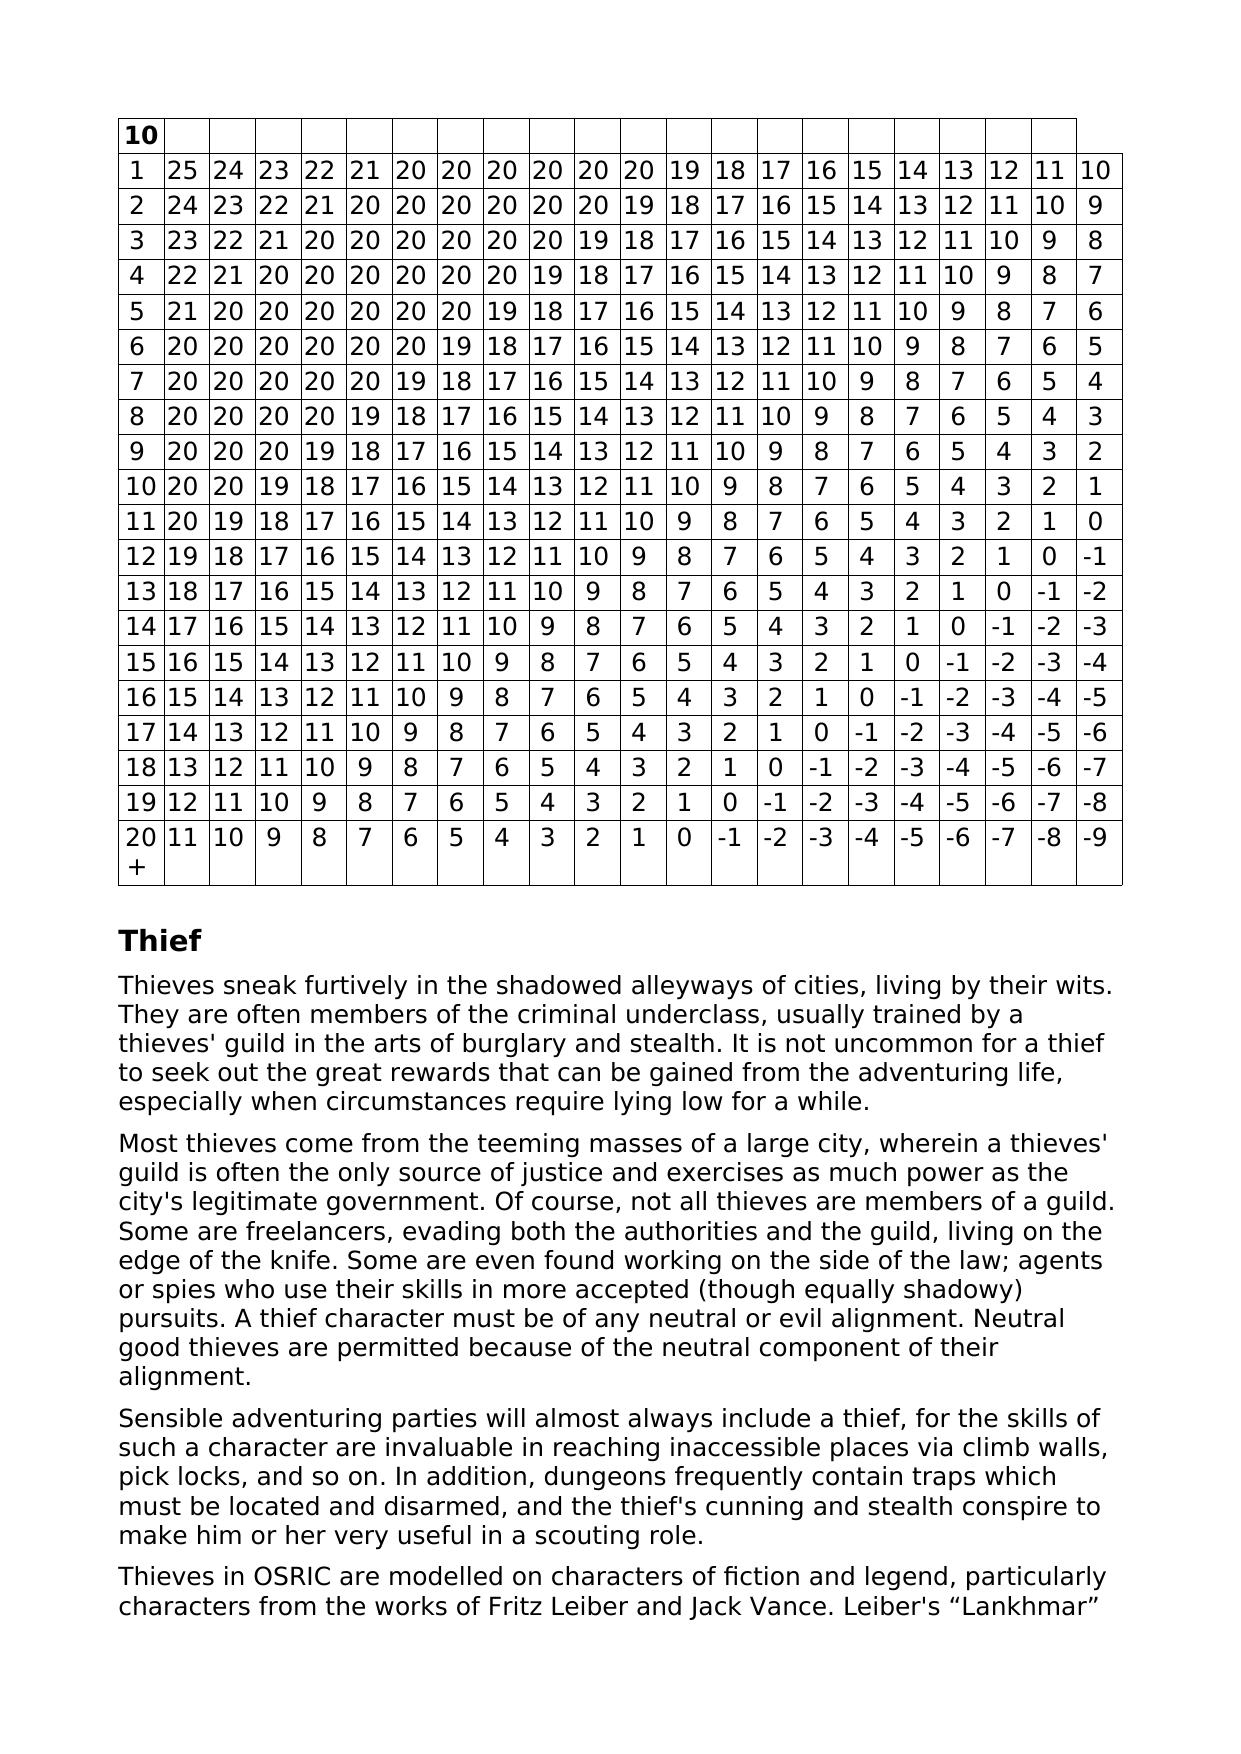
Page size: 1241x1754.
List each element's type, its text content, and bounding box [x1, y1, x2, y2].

table_cell 2 [940, 540, 985, 574]
table_cell -6 [1077, 716, 1122, 750]
table_cell -2 [1077, 576, 1122, 609]
table_cell 18 [530, 295, 574, 329]
table_cell 9 [438, 681, 483, 715]
table_cell 7 [484, 716, 529, 750]
table_cell [895, 119, 939, 153]
table_cell 12 [210, 751, 255, 785]
table_cell -7 [986, 821, 1031, 884]
table_cell 8 [803, 435, 848, 469]
table_cell 17 [484, 365, 529, 399]
table_cell 10 [575, 540, 620, 574]
table_cell 19 [438, 330, 483, 364]
table_cell 9 [256, 821, 301, 884]
table_cell 0 [1077, 505, 1122, 539]
table_cell 22 [165, 260, 209, 294]
table_cell 12 [667, 400, 711, 434]
table_cell 3 [895, 540, 939, 574]
table_cell 12 [849, 260, 894, 294]
table_cell 17 [165, 611, 209, 645]
table_cell 17 [438, 400, 483, 434]
table_cell 12 [621, 435, 666, 469]
table_cell 20 [165, 470, 209, 504]
table_cell 13 [256, 681, 301, 715]
table_cell 20 [347, 225, 392, 258]
table_cell 2 [986, 505, 1031, 539]
table_cell 14 [530, 435, 574, 469]
table_cell 14 [895, 154, 939, 188]
table_cell 14 [165, 716, 209, 750]
table_cell 7 [667, 576, 711, 609]
table_cell 7 [940, 365, 985, 399]
table_cell 8 [438, 716, 483, 750]
table_cell -2 [849, 751, 894, 785]
table_cell 7 [119, 365, 164, 399]
table_cell 12 [484, 540, 529, 574]
table_cell 11 [484, 576, 529, 609]
table_cell 5 [758, 576, 802, 609]
table_cell [575, 119, 620, 153]
table_cell 0 [849, 681, 894, 715]
table_cell 9 [712, 470, 757, 504]
table_cell 8 [530, 646, 574, 680]
table_cell 0 [1032, 540, 1076, 574]
table_cell 24 [210, 154, 255, 188]
table_cell 9 [119, 435, 164, 469]
table_cell -3 [1077, 611, 1122, 645]
table_cell 18 [165, 576, 209, 609]
table_cell 7 [530, 681, 574, 715]
table_cell 10 [484, 611, 529, 645]
table_cell 16 [438, 435, 483, 469]
table_cell 6 [393, 821, 437, 884]
table_cell 6 [667, 611, 711, 645]
table_cell 5 [621, 681, 666, 715]
table_cell -6 [1032, 751, 1076, 785]
table_cell 16 [803, 154, 848, 188]
table_cell 8 [849, 400, 894, 434]
table_cell [803, 119, 848, 153]
table_cell 13 [940, 154, 985, 188]
table_cell 11 [803, 330, 848, 364]
table_cell 17 [347, 470, 392, 504]
text Most thieves come from the teeming masses of a large city, wherein a thieves' guild is often the only source of justice and exercises as much power as the city's legitimate government. Of course, not all thieves are members of a guild. Some are freelancers, evading both the authorities and the guild, living on the edge of the knife. Some are even found working on the side of the law; agents or spies who use their skills in more accepted (though equally shadowy) pursuits. A thief character must be of any neutral or evil alignment. Neutral good thieves are permitted because of the neutral component of their alignment. [118, 1129, 1122, 1392]
table_cell 7 [895, 400, 939, 434]
table_cell 3 [621, 751, 666, 785]
table_cell 8 [393, 751, 437, 785]
table_cell -7 [1032, 786, 1076, 820]
table_cell 17 [119, 716, 164, 750]
table_cell 8 [1077, 225, 1122, 258]
table_cell 0 [986, 576, 1031, 609]
table_cell 6 [803, 505, 848, 539]
table_cell -3 [1032, 646, 1076, 680]
table_cell 13 [849, 225, 894, 258]
table_cell -3 [803, 821, 848, 884]
table_cell 20 [302, 400, 346, 434]
table_cell -1 [986, 611, 1031, 645]
table_cell 8 [575, 611, 620, 645]
table_cell [484, 119, 529, 153]
table_cell 2 [712, 716, 757, 750]
table_cell 3 [940, 505, 985, 539]
table_cell 14 [758, 260, 802, 294]
table_cell 20 [393, 295, 437, 329]
table_cell 12 [803, 295, 848, 329]
table_cell 5 [803, 540, 848, 574]
table_cell 20 [393, 225, 437, 258]
table_cell 9 [1032, 225, 1076, 258]
table_cell 18 [575, 260, 620, 294]
table_cell 3 [712, 681, 757, 715]
table_cell 6 [895, 435, 939, 469]
text Thieves sneak furtively in the shadowed alleyways of cities, living by their wits. They are often members of the criminal underclass, usually trained by a thieves' guild in the arts of burglary and stealth. It is not uncommon for a thief to seek out the great rewards that can be gained from the adventuring life, especially when circumstances require lying low for a while. [118, 971, 1122, 1117]
table_cell 20 [575, 154, 620, 188]
table_cell 2 [849, 611, 894, 645]
table_cell 8 [119, 400, 164, 434]
table_cell 20 [438, 295, 483, 329]
table_cell 1 [758, 716, 802, 750]
table_cell -4 [1032, 681, 1076, 715]
table_cell 11 [621, 470, 666, 504]
table_cell -5 [895, 821, 939, 884]
table_cell 6 [986, 365, 1031, 399]
table_cell 20 [302, 260, 346, 294]
table_cell [621, 119, 666, 153]
table_cell 15 [530, 400, 574, 434]
table_cell 0 [803, 716, 848, 750]
table_cell 17 [758, 154, 802, 188]
table_cell 13 [347, 611, 392, 645]
table_cell [849, 119, 894, 153]
table_cell -1 [1077, 540, 1122, 574]
table_cell 3 [667, 716, 711, 750]
table_cell 5 [1077, 330, 1122, 364]
table_cell 2 [1032, 470, 1076, 504]
table_cell 21 [302, 189, 346, 223]
table_cell -4 [1077, 646, 1122, 680]
table_cell 17 [667, 225, 711, 258]
table_cell [530, 119, 574, 153]
table_cell [210, 119, 255, 153]
table_cell 12 [758, 330, 802, 364]
table_cell 6 [940, 400, 985, 434]
table_cell 10 [849, 330, 894, 364]
table_cell 1 [940, 576, 985, 609]
table_cell 4 [484, 821, 529, 884]
table_cell 17 [530, 330, 574, 364]
table_cell 15 [210, 646, 255, 680]
table_cell 20 [302, 295, 346, 329]
table_cell 14 [302, 611, 346, 645]
table_cell 5 [712, 611, 757, 645]
table_cell 11 [712, 400, 757, 434]
table_cell 9 [667, 505, 711, 539]
table_cell 18 [119, 751, 164, 785]
table_cell 15 [803, 189, 848, 223]
table_cell 14 [347, 576, 392, 609]
table_cell -1 [712, 821, 757, 884]
table_cell 2 [119, 189, 164, 223]
table_cell 5 [1032, 365, 1076, 399]
table_cell 15 [484, 435, 529, 469]
table_cell 3 [575, 786, 620, 820]
table_cell 20 [393, 260, 437, 294]
table_cell 19 [302, 435, 346, 469]
table_cell 5 [940, 435, 985, 469]
table_cell 8 [986, 295, 1031, 329]
table_cell 12 [119, 540, 164, 574]
table_cell 20 [165, 330, 209, 364]
table_cell 15 [575, 365, 620, 399]
table_cell 10 [895, 295, 939, 329]
table_cell 13 [530, 470, 574, 504]
table_cell 5 [119, 295, 164, 329]
table_cell 7 [438, 751, 483, 785]
table_cell 7 [575, 646, 620, 680]
table_cell 16 [530, 365, 574, 399]
table_cell [347, 119, 392, 153]
table_cell 19 [119, 786, 164, 820]
table_cell 12 [302, 681, 346, 715]
table_cell 1 [621, 821, 666, 884]
table_cell 11 [119, 505, 164, 539]
table_cell 22 [210, 225, 255, 258]
table_cell 9 [575, 576, 620, 609]
table_cell 9 [940, 295, 985, 329]
table_cell 16 [393, 470, 437, 504]
table_cell 1 [803, 681, 848, 715]
table_cell 8 [667, 540, 711, 574]
table_cell 0 [758, 751, 802, 785]
table_cell 7 [712, 540, 757, 574]
table_cell 15 [849, 154, 894, 188]
table_cell -4 [849, 821, 894, 884]
table_cell [256, 119, 301, 153]
table_cell 15 [712, 260, 757, 294]
table_cell -3 [895, 751, 939, 785]
table_cell 19 [347, 400, 392, 434]
table_cell 10 [347, 716, 392, 750]
table_cell 8 [712, 505, 757, 539]
table_cell 20 [210, 435, 255, 469]
table_cell 12 [895, 225, 939, 258]
table_cell 16 [256, 576, 301, 609]
table_cell 20 [210, 365, 255, 399]
table_cell 20 [210, 295, 255, 329]
table_cell 1 [986, 540, 1031, 574]
table_cell -2 [1032, 611, 1076, 645]
table_cell 12 [986, 154, 1031, 188]
table_cell 16 [165, 646, 209, 680]
table_cell 17 [712, 189, 757, 223]
table_cell 10 [119, 470, 164, 504]
table_cell 14 [438, 505, 483, 539]
table_cell 11 [438, 611, 483, 645]
table_cell 23 [210, 189, 255, 223]
subtitle Thief [118, 924, 1122, 958]
table_cell -5 [1032, 716, 1076, 750]
table_cell 20 [530, 225, 574, 258]
table_cell 17 [621, 260, 666, 294]
table_cell 12 [940, 189, 985, 223]
table_cell 2 [803, 646, 848, 680]
table_cell -3 [940, 716, 985, 750]
table_cell 20 [165, 365, 209, 399]
table_cell 20 [393, 330, 437, 364]
table_cell -4 [940, 751, 985, 785]
table_cell 8 [1032, 260, 1076, 294]
table_cell 4 [803, 576, 848, 609]
table_cell 8 [347, 786, 392, 820]
table_cell [393, 119, 437, 153]
table_cell 9 [302, 786, 346, 820]
table_cell 0 [940, 611, 985, 645]
table_cell 10 [302, 751, 346, 785]
table_cell 17 [256, 540, 301, 574]
table_cell 7 [347, 821, 392, 884]
table_cell 19 [484, 295, 529, 329]
table_cell 20 [621, 154, 666, 188]
table_cell 13 [803, 260, 848, 294]
table_cell 14 [256, 646, 301, 680]
table_cell 21 [165, 295, 209, 329]
table_cell 15 [667, 295, 711, 329]
table_cell [1032, 119, 1076, 153]
table_cell [758, 119, 802, 153]
table_cell 15 [621, 330, 666, 364]
table_cell 15 [165, 681, 209, 715]
table_cell 5 [530, 751, 574, 785]
table_cell 20 [484, 260, 529, 294]
table_cell -1 [849, 716, 894, 750]
table_cell -5 [1077, 681, 1122, 715]
table_cell 10 [1077, 154, 1122, 188]
table_cell 10 [667, 470, 711, 504]
table_cell 14 [803, 225, 848, 258]
table_cell 13 [393, 576, 437, 609]
table_cell 20 [256, 365, 301, 399]
table_cell 3 [1032, 435, 1076, 469]
table_cell 9 [1077, 189, 1122, 223]
table_cell 7 [1032, 295, 1076, 329]
table_cell 19 [393, 365, 437, 399]
table_cell 16 [347, 505, 392, 539]
table_cell 13 [621, 400, 666, 434]
table_cell 16 [119, 681, 164, 715]
table_cell 5 [575, 716, 620, 750]
table_cell 6 [712, 576, 757, 609]
table_cell 20 [347, 365, 392, 399]
table_cell 20 [210, 400, 255, 434]
table_cell 1 [712, 751, 757, 785]
table_cell 19 [667, 154, 711, 188]
table_cell 6 [438, 786, 483, 820]
table_cell 10 [530, 576, 574, 609]
table_cell 12 [712, 365, 757, 399]
table_cell 20 [165, 435, 209, 469]
table_cell 13 [712, 330, 757, 364]
table_cell 20 [484, 154, 529, 188]
table_cell 12 [575, 470, 620, 504]
table_cell -2 [803, 786, 848, 820]
table_cell 9 [393, 716, 437, 750]
table_cell 21 [210, 260, 255, 294]
table_cell 11 [302, 716, 346, 750]
table_cell -2 [895, 716, 939, 750]
table_cell 22 [302, 154, 346, 188]
table_cell 4 [575, 751, 620, 785]
table_cell 1 [119, 154, 164, 188]
table_cell 17 [302, 505, 346, 539]
table_cell 8 [621, 576, 666, 609]
table_cell 4 [621, 716, 666, 750]
table_cell 8 [758, 470, 802, 504]
table_cell 11 [758, 365, 802, 399]
table_cell 10 [758, 400, 802, 434]
table_cell 0 [712, 786, 757, 820]
table_cell 4 [849, 540, 894, 574]
table_cell 20 [530, 154, 574, 188]
table_cell 14 [667, 330, 711, 364]
table_cell -2 [986, 646, 1031, 680]
table_cell 20+ [119, 821, 164, 884]
table_cell 9 [530, 611, 574, 645]
table_cell 2 [895, 576, 939, 609]
table_cell 18 [347, 435, 392, 469]
table_cell 9 [758, 435, 802, 469]
table_cell 20 [347, 295, 392, 329]
table_cell 6 [1077, 295, 1122, 329]
table_cell 9 [849, 365, 894, 399]
table_cell 11 [895, 260, 939, 294]
table_cell 14 [119, 611, 164, 645]
table_cell -9 [1077, 821, 1122, 884]
table_cell 7 [621, 611, 666, 645]
table_cell 15 [119, 646, 164, 680]
table_cell 6 [621, 646, 666, 680]
table_cell 11 [347, 681, 392, 715]
table_cell 4 [940, 470, 985, 504]
table_cell 11 [393, 646, 437, 680]
table_cell 8 [302, 821, 346, 884]
table_cell -7 [1077, 751, 1122, 785]
table_cell -1 [895, 681, 939, 715]
table_cell 11 [667, 435, 711, 469]
table_cell 20 [256, 330, 301, 364]
table_cell 2 [758, 681, 802, 715]
table_cell 19 [530, 260, 574, 294]
table_cell 24 [165, 189, 209, 223]
table_cell [940, 119, 985, 153]
table_cell 15 [302, 576, 346, 609]
table_cell 12 [438, 576, 483, 609]
table_cell 5 [438, 821, 483, 884]
table_cell 3 [1077, 400, 1122, 434]
table_cell 10 [438, 646, 483, 680]
table_cell 18 [712, 154, 757, 188]
table_cell 12 [393, 611, 437, 645]
table_cell [667, 119, 711, 153]
table_cell 7 [393, 786, 437, 820]
table_cell 8 [940, 330, 985, 364]
table_cell 5 [986, 400, 1031, 434]
table_cell 4 [895, 505, 939, 539]
table_cell 21 [256, 225, 301, 258]
table_cell 20 [393, 189, 437, 223]
table_cell 1 [849, 646, 894, 680]
table_cell 15 [438, 470, 483, 504]
table_cell -6 [986, 786, 1031, 820]
table_cell 16 [667, 260, 711, 294]
table_cell 25 [165, 154, 209, 188]
table_cell 13 [119, 576, 164, 609]
table_cell [986, 119, 1031, 153]
table_cell [302, 119, 346, 153]
table_cell -1 [1032, 576, 1076, 609]
table_cell 18 [393, 400, 437, 434]
table_cell 5 [849, 505, 894, 539]
table_cell -5 [940, 786, 985, 820]
table_cell 10 [621, 505, 666, 539]
table_cell 20 [256, 435, 301, 469]
table_cell 20 [210, 470, 255, 504]
table_cell 4 [986, 435, 1031, 469]
table_cell 7 [803, 470, 848, 504]
table_cell 15 [758, 225, 802, 258]
table_cell 13 [210, 716, 255, 750]
table_cell -2 [940, 681, 985, 715]
table_cell 8 [895, 365, 939, 399]
table_cell 23 [165, 225, 209, 258]
table_cell 20 [347, 260, 392, 294]
table_cell 20 [484, 189, 529, 223]
table_cell -3 [986, 681, 1031, 715]
table_cell 6 [575, 681, 620, 715]
table_cell 18 [210, 540, 255, 574]
table_cell 3 [849, 576, 894, 609]
table_cell 4 [667, 681, 711, 715]
table_cell [712, 119, 757, 153]
table_cell 3 [119, 225, 164, 258]
table_cell 14 [621, 365, 666, 399]
table_cell 13 [438, 540, 483, 574]
table_cell 7 [849, 435, 894, 469]
table_cell 19 [210, 505, 255, 539]
table_cell 19 [165, 540, 209, 574]
table_cell 6 [1032, 330, 1076, 364]
table_cell 7 [986, 330, 1031, 364]
table_cell -2 [758, 821, 802, 884]
text Thieves in OSRIC are modelled on characters of fiction and legend, particularly characters from the works of Fritz Leiber and Jack Vance. Leiber's “Lankhmar” [118, 1562, 1122, 1621]
table_cell 15 [393, 505, 437, 539]
table_cell 20 [530, 189, 574, 223]
table_cell 20 [438, 189, 483, 223]
table_cell 13 [895, 189, 939, 223]
table_cell 14 [210, 681, 255, 715]
table_cell 20 [438, 225, 483, 258]
table_cell 1 [895, 611, 939, 645]
table_cell 2 [575, 821, 620, 884]
table_cell -1 [940, 646, 985, 680]
table_cell 16 [302, 540, 346, 574]
table_cell -3 [849, 786, 894, 820]
table_cell 2 [667, 751, 711, 785]
table_cell 20 [438, 154, 483, 188]
table_cell 10 [256, 786, 301, 820]
table_cell 20 [302, 330, 346, 364]
table_cell 5 [484, 786, 529, 820]
table_cell 18 [302, 470, 346, 504]
table_cell 16 [575, 330, 620, 364]
table_cell 11 [986, 189, 1031, 223]
table_cell 4 [712, 646, 757, 680]
table_cell 20 [302, 365, 346, 399]
table_cell 3 [530, 821, 574, 884]
table_cell 4 [119, 260, 164, 294]
table_cell 23 [256, 154, 301, 188]
table_cell 6 [530, 716, 574, 750]
table_cell 22 [256, 189, 301, 223]
table_cell 20 [347, 189, 392, 223]
table_cell 4 [1077, 365, 1122, 399]
table_cell 6 [484, 751, 529, 785]
table_cell 13 [302, 646, 346, 680]
table_cell 13 [667, 365, 711, 399]
table_cell 11 [210, 786, 255, 820]
table_cell 11 [1032, 154, 1076, 188]
table_cell 7 [758, 505, 802, 539]
table_cell 20 [393, 154, 437, 188]
table_cell 0 [667, 821, 711, 884]
table_cell 18 [667, 189, 711, 223]
table_cell -4 [986, 716, 1031, 750]
table_cell 20 [165, 400, 209, 434]
table_cell 14 [712, 295, 757, 329]
table_cell 16 [621, 295, 666, 329]
table_cell 1 [667, 786, 711, 820]
table_cell 10 [210, 821, 255, 884]
table_cell -8 [1032, 821, 1076, 884]
table_cell 11 [256, 751, 301, 785]
table_cell 10 [712, 435, 757, 469]
table_cell 6 [119, 330, 164, 364]
table_cell [438, 119, 483, 153]
table_cell 20 [165, 505, 209, 539]
table_cell 1 [1077, 470, 1122, 504]
table_cell 9 [347, 751, 392, 785]
table_cell 19 [621, 189, 666, 223]
table_cell -6 [940, 821, 985, 884]
table_cell 19 [575, 225, 620, 258]
table_cell 14 [575, 400, 620, 434]
table_cell 2 [621, 786, 666, 820]
table_cell 2 [1077, 435, 1122, 469]
table_cell -4 [895, 786, 939, 820]
table_cell 5 [667, 646, 711, 680]
table_cell -8 [1077, 786, 1122, 820]
table_cell 16 [758, 189, 802, 223]
table_cell [165, 119, 209, 153]
table_cell 14 [484, 470, 529, 504]
table_cell 19 [256, 470, 301, 504]
table_cell -5 [986, 751, 1031, 785]
table_cell 5 [895, 470, 939, 504]
text Sensible adventuring parties will almost always include a thief, for the skills of such a character are invaluable in reaching inaccessible places via climb walls, pick locks, and so on. In addition, dungeons frequently contain traps which must be located and disarmed, and the thief's cunning and stealth conspire to make him or her very useful in a scouting role. [118, 1404, 1122, 1550]
table_cell 10 [1032, 189, 1076, 223]
table_cell 4 [758, 611, 802, 645]
table_cell -1 [803, 751, 848, 785]
table_cell -1 [758, 786, 802, 820]
table_cell 1 [1032, 505, 1076, 539]
table_cell 3 [758, 646, 802, 680]
table_cell 12 [347, 646, 392, 680]
table_cell 13 [575, 435, 620, 469]
table_cell 9 [803, 400, 848, 434]
table_cell 4 [530, 786, 574, 820]
table_cell 18 [484, 330, 529, 364]
table_cell 10 [393, 681, 437, 715]
table_cell 11 [530, 540, 574, 574]
table_cell 20 [484, 225, 529, 258]
table_cell 20 [256, 260, 301, 294]
table_cell 6 [849, 470, 894, 504]
table_cell 20 [210, 330, 255, 364]
table_cell 13 [165, 751, 209, 785]
table_cell 17 [575, 295, 620, 329]
table_cell 20 [575, 189, 620, 223]
table_cell 12 [256, 716, 301, 750]
table_cell 11 [849, 295, 894, 329]
table_cell 15 [347, 540, 392, 574]
table_cell 13 [758, 295, 802, 329]
table_cell 3 [803, 611, 848, 645]
table_cell 18 [438, 365, 483, 399]
table_cell 8 [484, 681, 529, 715]
table_cell 15 [256, 611, 301, 645]
table_cell 10 [940, 260, 985, 294]
table_cell 21 [347, 154, 392, 188]
table_cell 12 [165, 786, 209, 820]
table_cell 6 [758, 540, 802, 574]
table_cell 4 [1032, 400, 1076, 434]
table_cell 11 [940, 225, 985, 258]
table_cell 17 [393, 435, 437, 469]
table_cell 11 [165, 821, 209, 884]
table_cell 13 [484, 505, 529, 539]
table_cell 9 [621, 540, 666, 574]
table_cell 20 [438, 260, 483, 294]
table_cell 16 [210, 611, 255, 645]
table_cell 14 [393, 540, 437, 574]
table_cell 20 [256, 295, 301, 329]
table_cell 20 [256, 400, 301, 434]
table_cell 16 [484, 400, 529, 434]
table_cell 10 [803, 365, 848, 399]
table_cell 7 [1077, 260, 1122, 294]
table_cell 17 [210, 576, 255, 609]
table_cell 20 [302, 225, 346, 258]
table_cell 10 [986, 225, 1031, 258]
table_cell 9 [895, 330, 939, 364]
table_cell 12 [530, 505, 574, 539]
table_cell -10 [119, 119, 164, 153]
table_cell 0 [895, 646, 939, 680]
table_cell 3 [986, 470, 1031, 504]
table_cell 18 [256, 505, 301, 539]
table_cell 14 [849, 189, 894, 223]
table_cell 9 [484, 646, 529, 680]
table_cell 11 [575, 505, 620, 539]
table_cell 18 [621, 225, 666, 258]
table_cell 16 [712, 225, 757, 258]
table_cell 20 [347, 330, 392, 364]
table_cell 9 [986, 260, 1031, 294]
